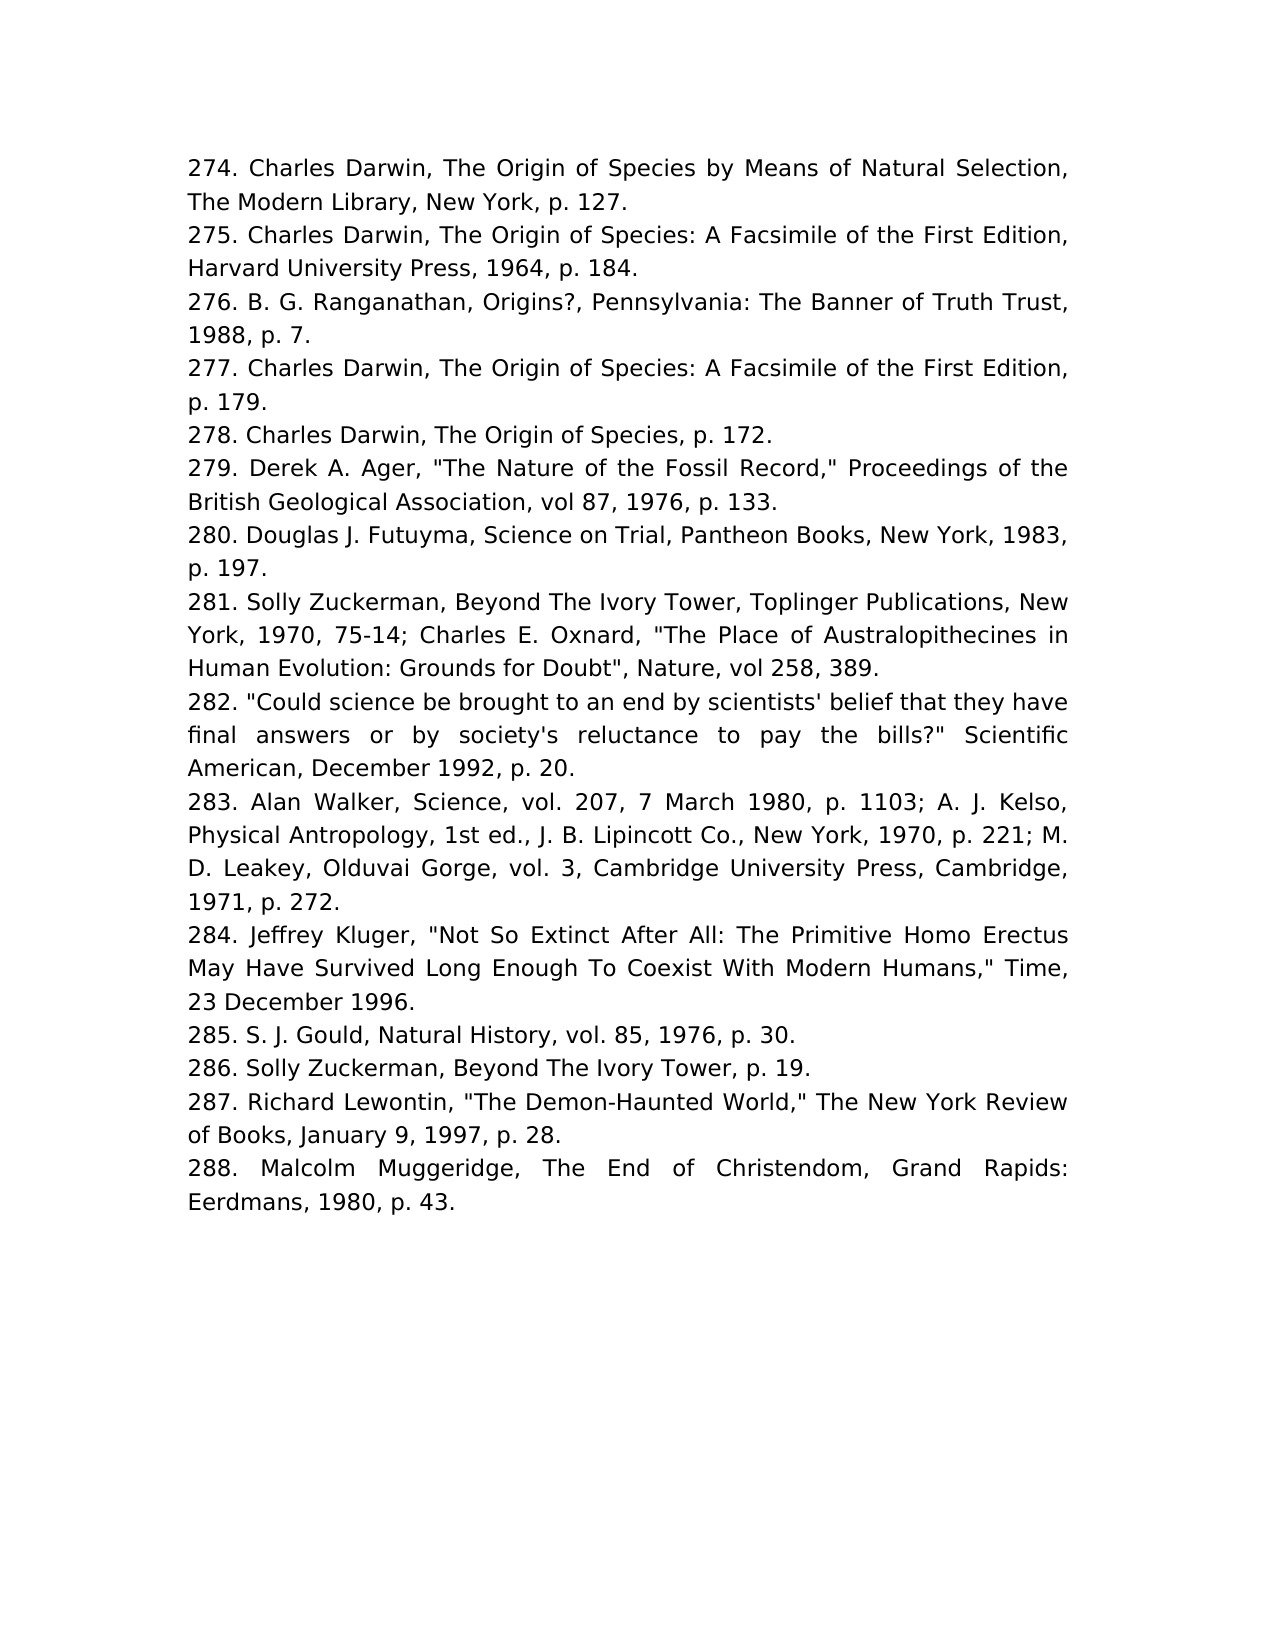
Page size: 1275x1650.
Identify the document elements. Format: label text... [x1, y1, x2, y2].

text 287. Richard Lewontin, "The Demon-Haunted World," The New York Review of Books, January 9, 1997, p. 28. [187, 1083, 1070, 1150]
text 275. Charles Darwin, The Origin of Species: A Facsimile of the First Edition, Harvard University Press, 1964, p. 184. [187, 217, 1070, 283]
text 274. Charles Darwin, The Origin of Species by Means of Natural Selection, The Modern Library, New York, p. 127. [187, 150, 1070, 217]
text 277. Charles Darwin, The Origin of Species: A Facsimile of the First Edition, p. 179. [187, 350, 1070, 417]
text 284. Jeffrey Kluger, "Not So Extinct After All: The Primitive Homo Erectus May Have Survived Long Enough To Coexist With Modern Humans," Time, 23 December 1996. [187, 917, 1070, 1017]
text 280. Douglas J. Futuyma, Science on Trial, Pantheon Books, New York, 1983, p. 197. [187, 517, 1070, 583]
text 285. S. J. Gould, Natural History, vol. 85, 1976, p. 30. [187, 1017, 1070, 1050]
text 286. Solly Zuckerman, Beyond The Ivory Tower, p. 19. [187, 1050, 1070, 1083]
text 276. B. G. Ranganathan, Origins?, Pennsylvania: The Banner of Truth Trust, 1988, p. 7. [187, 283, 1070, 350]
text 282. "Could science be brought to an end by scientists' belief that they have final answers or by society's reluctance to pay the bills?" Scientific American, December 1992, p. 20. [187, 683, 1070, 783]
text 279. Derek A. Ager, "The Nature of the Fossil Record," Proceedings of the British Geological Association, vol 87, 1976, p. 133. [187, 450, 1070, 517]
text 283. Alan Walker, Science, vol. 207, 7 March 1980, p. 1103; A. J. Kelso, Physical Antropology, 1st ed., J. B. Lipincott Co., New York, 1970, p. 221; M. D. Leakey, Olduvai Gorge, vol. 3, Cambridge University Press, Cambridge, 1971, p. 272. [187, 783, 1070, 917]
text 281. Solly Zuckerman, Beyond The Ivory Tower, Toplinger Publications, New York, 1970, 75-14; Charles E. Oxnard, "The Place of Australopithecines in Human Evolution: Grounds for Doubt", Nature, vol 258, 389. [187, 583, 1070, 683]
text 288. Malcolm Muggeridge, The End of Christendom, Grand Rapids: Eerdmans, 1980, p. 43. [187, 1150, 1070, 1217]
text 278. Charles Darwin, The Origin of Species, p. 172. [187, 417, 1070, 450]
